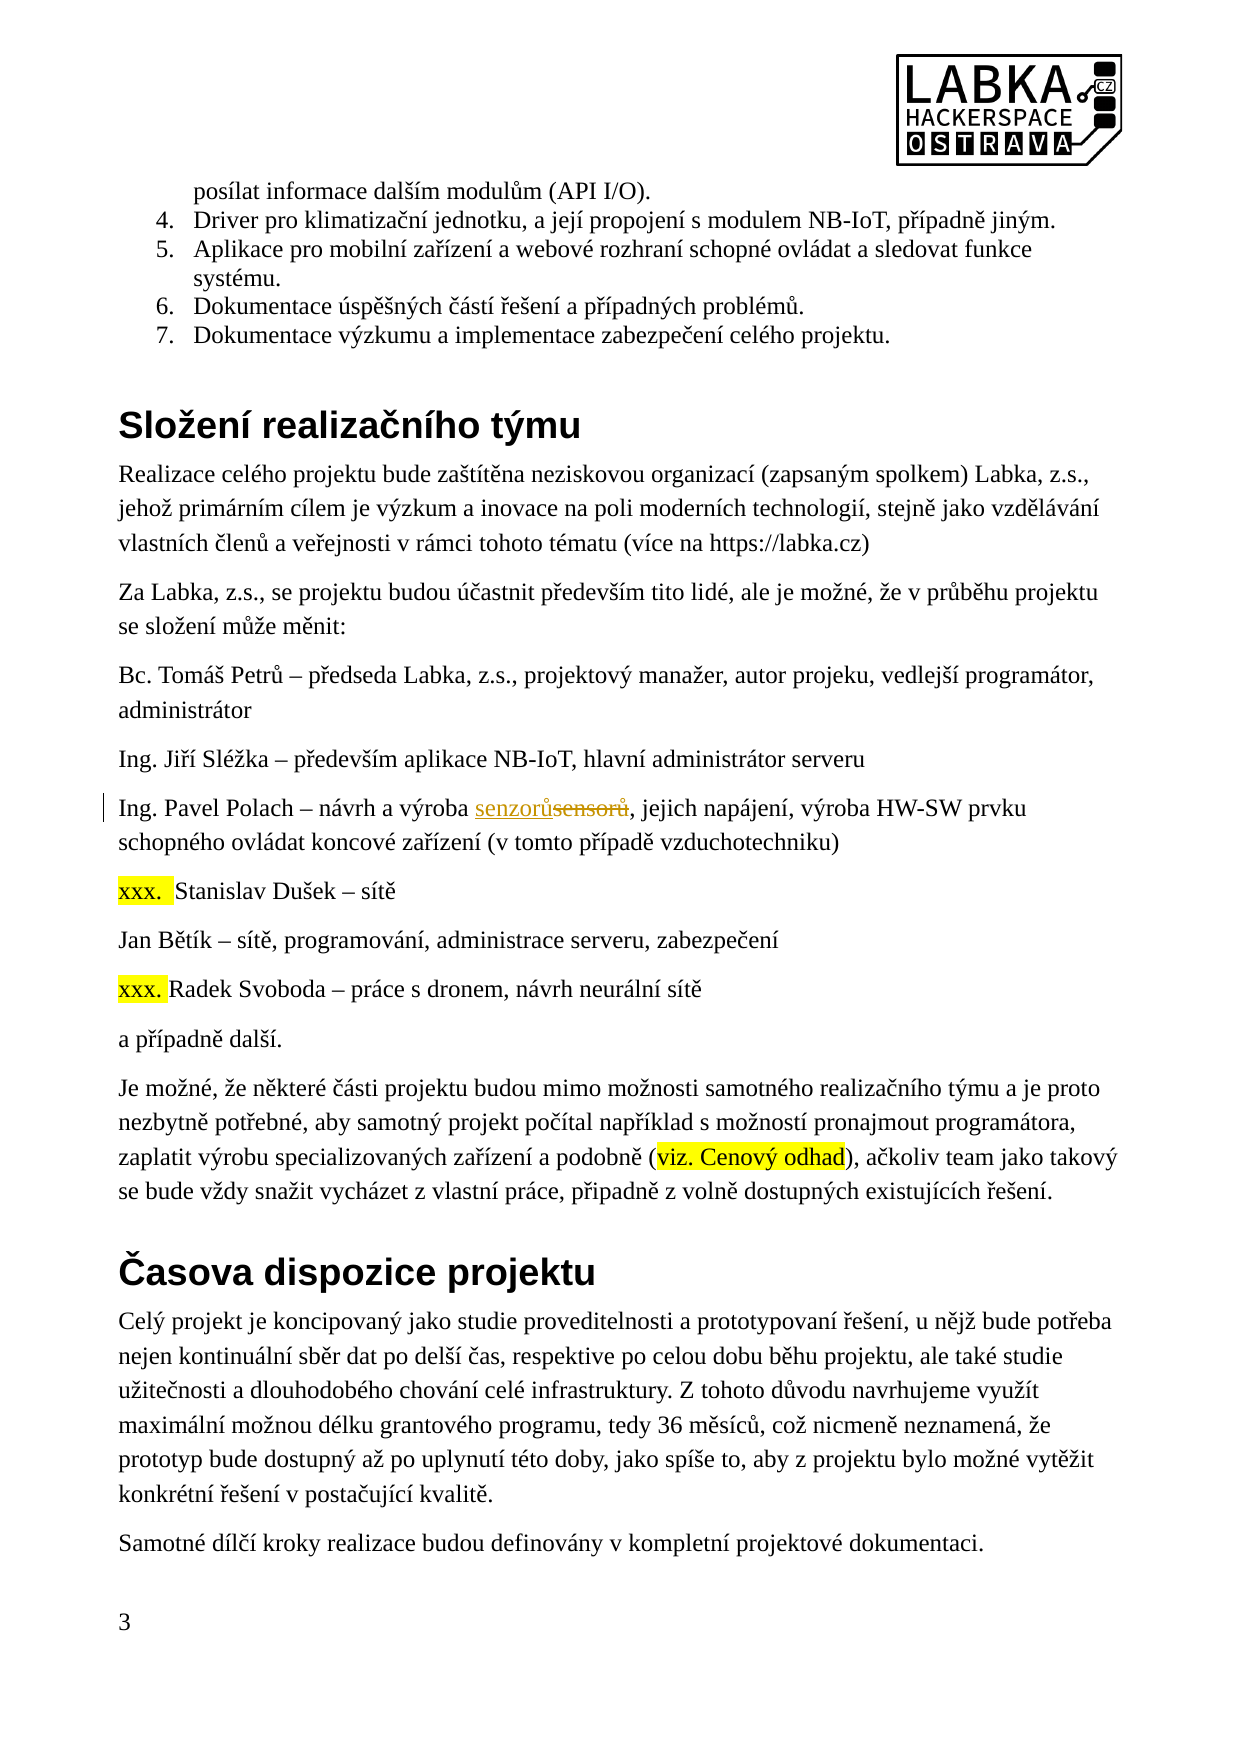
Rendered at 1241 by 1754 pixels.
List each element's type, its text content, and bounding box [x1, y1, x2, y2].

text Je možné, že některé části projektu budou mimo možnosti samotného realizačního týmu a je proto nezbytně potřebné, aby samotný projekt počítal například s možností pronajmout programátora, zaplatit výrobu specializovaných zařízení a podobně (viz. Cenový odhad), ačkoliv team jako takový se bude vždy snažit vycházet z vlastní práce, připadně z volně dostupných existujících řešení. [118, 1073, 1122, 1205]
subtitle Složení realizačního týmu [118, 403, 1122, 446]
picture [896, 54, 1123, 166]
list posílat informace dalším modulům (API I/O). [156, 176, 1122, 205]
text a případně další. [118, 1024, 1122, 1052]
list Dokumentace výzkumu a implementace zabezpečení celého projektu. [156, 320, 1122, 349]
list Driver pro klimatizační jednotku, a její propojení s modulem NB-IoT, případně jiným. [156, 205, 1122, 234]
text Ing. Pavel Polach – návrh a výroba senzorů, jejich napájení, výroba HW-SW prvku schopného ovládat koncové zařízení (v tomto případě vzduchotechniku) [118, 793, 1122, 856]
list Aplikace pro mobilní zařízení a webové rozhraní schopné ovládat a sledovat funkce systému. [156, 234, 1122, 291]
text Celý projekt je koncipovaný jako studie proveditelnosti a prototypovaní řešení, u nějž bude potřeba nejen kontinuální sběr dat po delší čas, respektive po celou dobu běhu projektu, ale také studie užitečnosti a dlouhodobého chování celé infrastruktury. Z tohoto důvodu navrhujeme využít maximální možnou délku grantového programu, tedy 36 měsíců, což nicmeně neznamená, že prototyp bude dostupný až po uplynutí této doby, jako spíše to, aby z projektu bylo možné vytěžit konkrétní řešení v postačující kvalitě. [118, 1306, 1122, 1507]
text Realizace celého projektu bude zaštítěna neziskovou organizací (zapsaným spolkem) Labka, z.s., jehož primárním cílem je výzkum a inovace na poli moderních technologií, stejně jako vzdělávání vlastních členů a veřejnosti v rámci tohoto tématu (více na https://labka.cz) [118, 459, 1122, 556]
text Za Labka, z.s., se projektu budou účastnit především tito lidé, ale je možné, že v průběhu projektu se složení může měnit: [118, 577, 1122, 640]
list Dokumentace úspěšných částí řešení a případných problémů. [156, 291, 1122, 320]
text Bc. Tomáš Petrů – předseda Labka, z.s., projektový manažer, autor projeku, vedlejší programátor, administrátor [118, 660, 1122, 723]
text xxx. Stanislav Dušek – sítě [118, 876, 1122, 905]
text Ing. Jiří Sléžka – především aplikace NB-IoT, hlavní administrátor serveru [118, 744, 1122, 773]
subtitle Časova dispozice projektu [118, 1250, 1122, 1294]
text xxx. Radek Svoboda – práce s dronem, návrh neurální sítě [118, 974, 1122, 1003]
text Samotné dílčí kroky realizace budou definovány v kompletní projektové dokumentaci. [118, 1528, 1122, 1557]
text Jan Bětík – sítě, programování, administrace serveru, zabezpečení [118, 926, 1122, 954]
